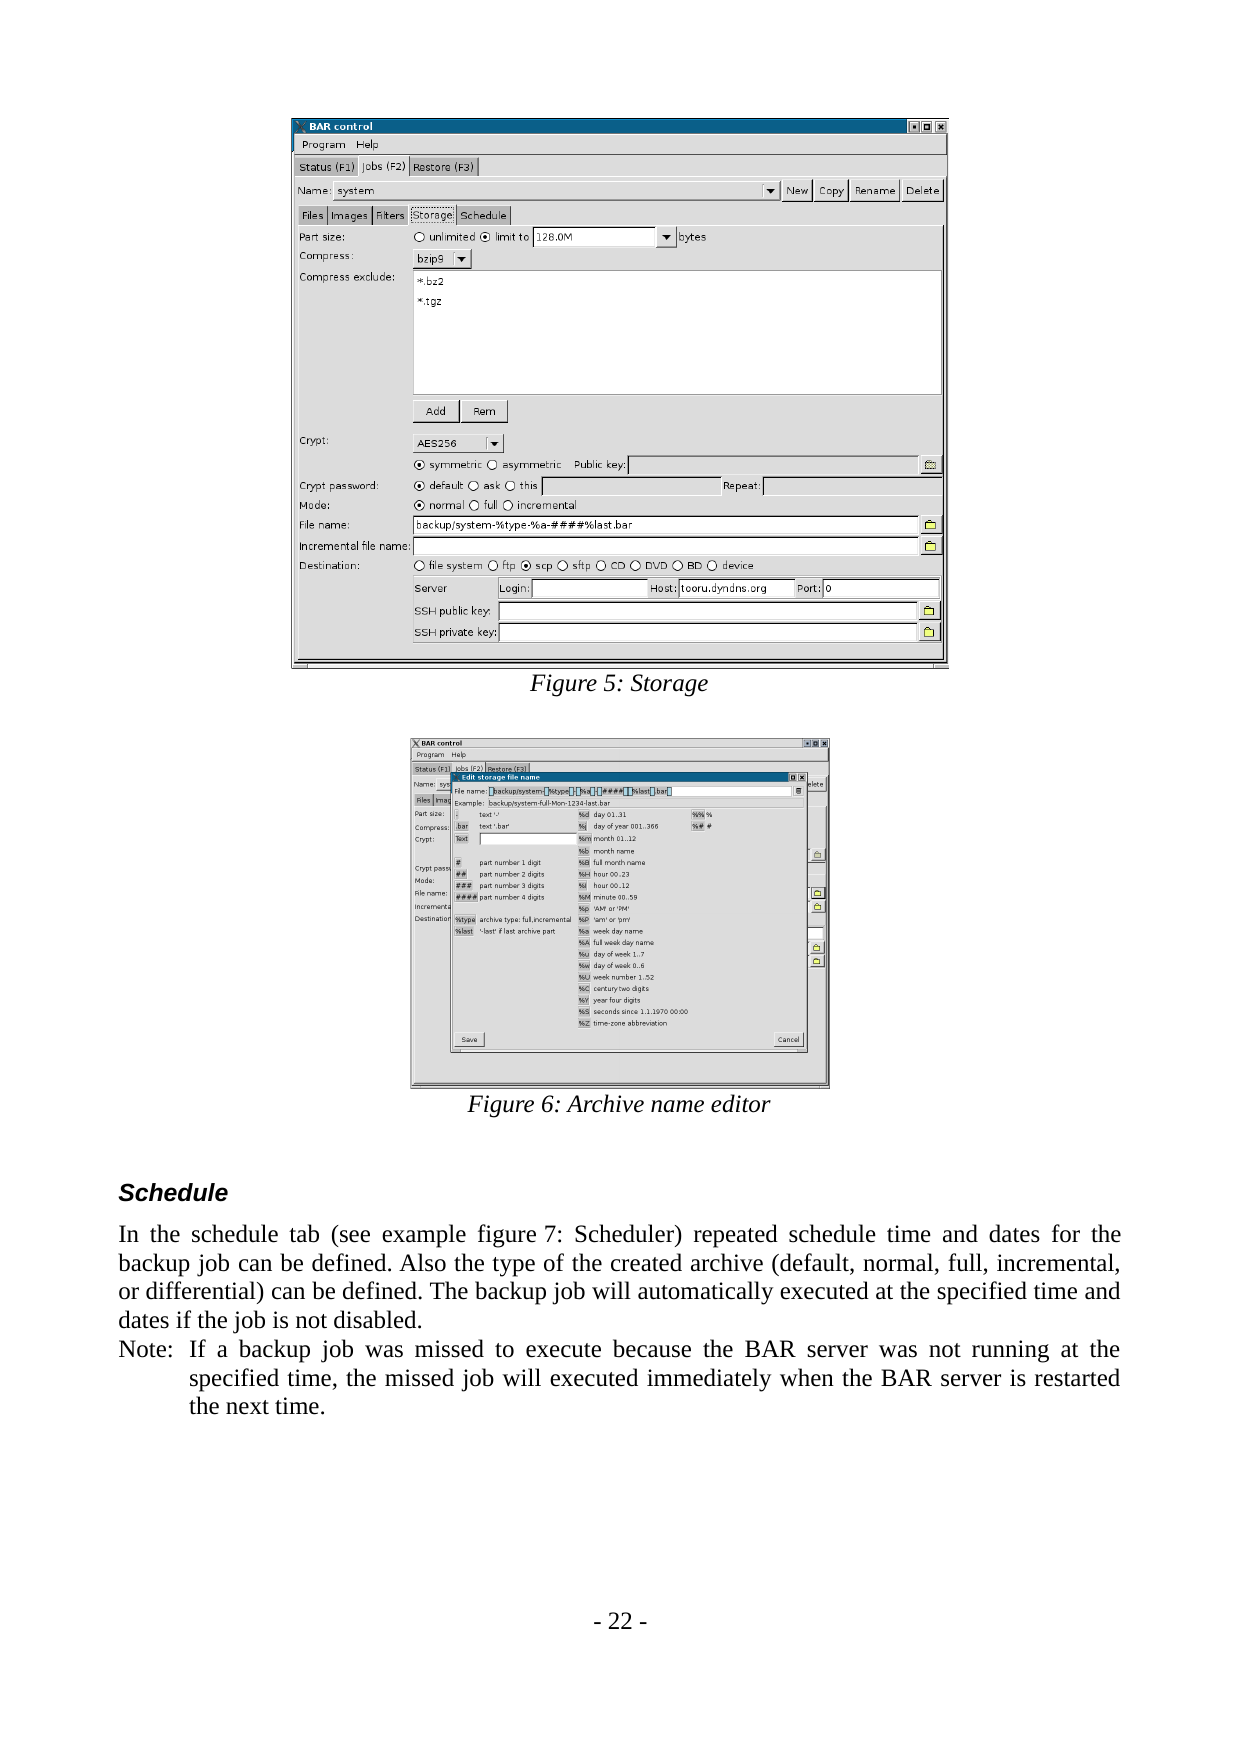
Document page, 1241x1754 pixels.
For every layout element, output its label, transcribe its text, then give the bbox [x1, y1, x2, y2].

text In the schedule tab (see example figure 7: Scheduler) repeated schedule time and dates for the backup job can be defined. Also the type of the created archive (default, normal, full, incremental, or differential) can be defined. The backup job will automatically executed at the specified time and dates if the job is not disabled. [118, 1219, 1122, 1334]
subtitle Schedule [118, 1089, 1122, 1206]
picture [291, 118, 949, 669]
text Figure 6: Archive name editor [410, 1089, 830, 1117]
picture [410, 738, 830, 1089]
text Note: If a backup job was missed to execute because the BAR server was not running at the specified time, the missed job will executed immediately when the BAR server is restarted the next time. [118, 1334, 1122, 1420]
text Figure 5: Storage [291, 669, 949, 697]
